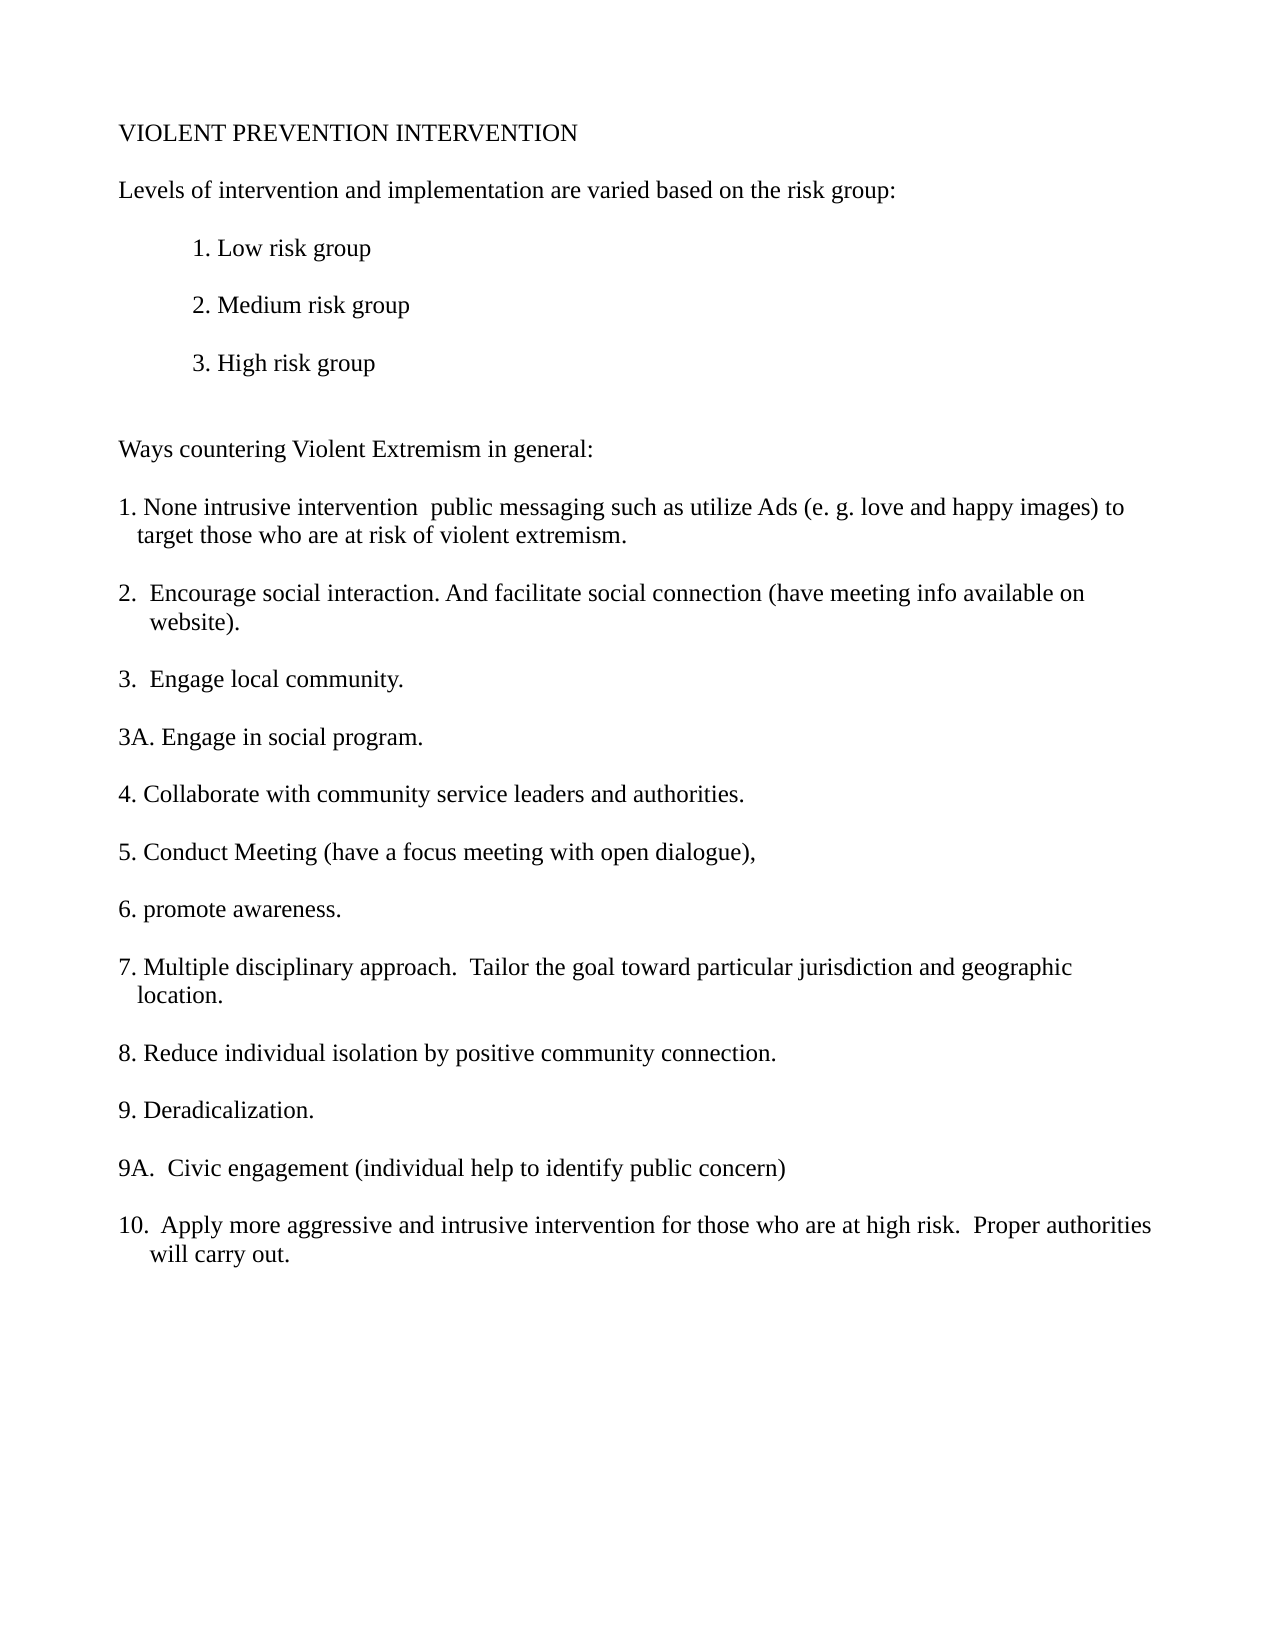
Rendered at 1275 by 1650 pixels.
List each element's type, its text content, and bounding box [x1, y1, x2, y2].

text VIOLENT PREVENTION INTERVENTION [118, 118, 1157, 147]
text 4. Collaborate with community service leaders and authorities. [118, 779, 1157, 808]
text 2. Encourage social interaction. And facilitate social connection (have meeting info available on [118, 578, 1157, 607]
text location. [118, 981, 1157, 1009]
text 3A. Engage in social program. [118, 722, 1157, 751]
text Levels of intervention and implementation are varied based on the risk group: [118, 176, 1157, 204]
text 7. Multiple disciplinary approach. Tailor the goal toward particular jurisdiction and geographic [118, 952, 1157, 981]
text website). [118, 607, 1157, 636]
text 6. promote awareness. [118, 894, 1157, 923]
text 5. Conduct Meeting (have a focus meeting with open dialogue), [118, 837, 1157, 866]
text 9A. Civic engagement (individual help to identify public concern) [118, 1153, 1157, 1182]
text 3. Engage local community. [118, 664, 1157, 693]
text will carry out. [118, 1239, 1157, 1268]
text target those who are at risk of violent extremism. [118, 521, 1157, 549]
text 1. None intrusive intervention public messaging such as utilize Ads (e. g. love and happy images) to [118, 492, 1157, 521]
text 1. Low risk group [118, 233, 1157, 262]
text 10. Apply more aggressive and intrusive intervention for those who are at high risk. Proper authorities [118, 1211, 1157, 1239]
text 9. Deradicalization. [118, 1096, 1157, 1124]
text Ways countering Violent Extremism in general: [118, 434, 1157, 463]
text 3. High risk group [118, 348, 1157, 377]
text 2. Medium risk group [118, 291, 1157, 319]
text 8. Reduce individual isolation by positive community connection. [118, 1038, 1157, 1067]
